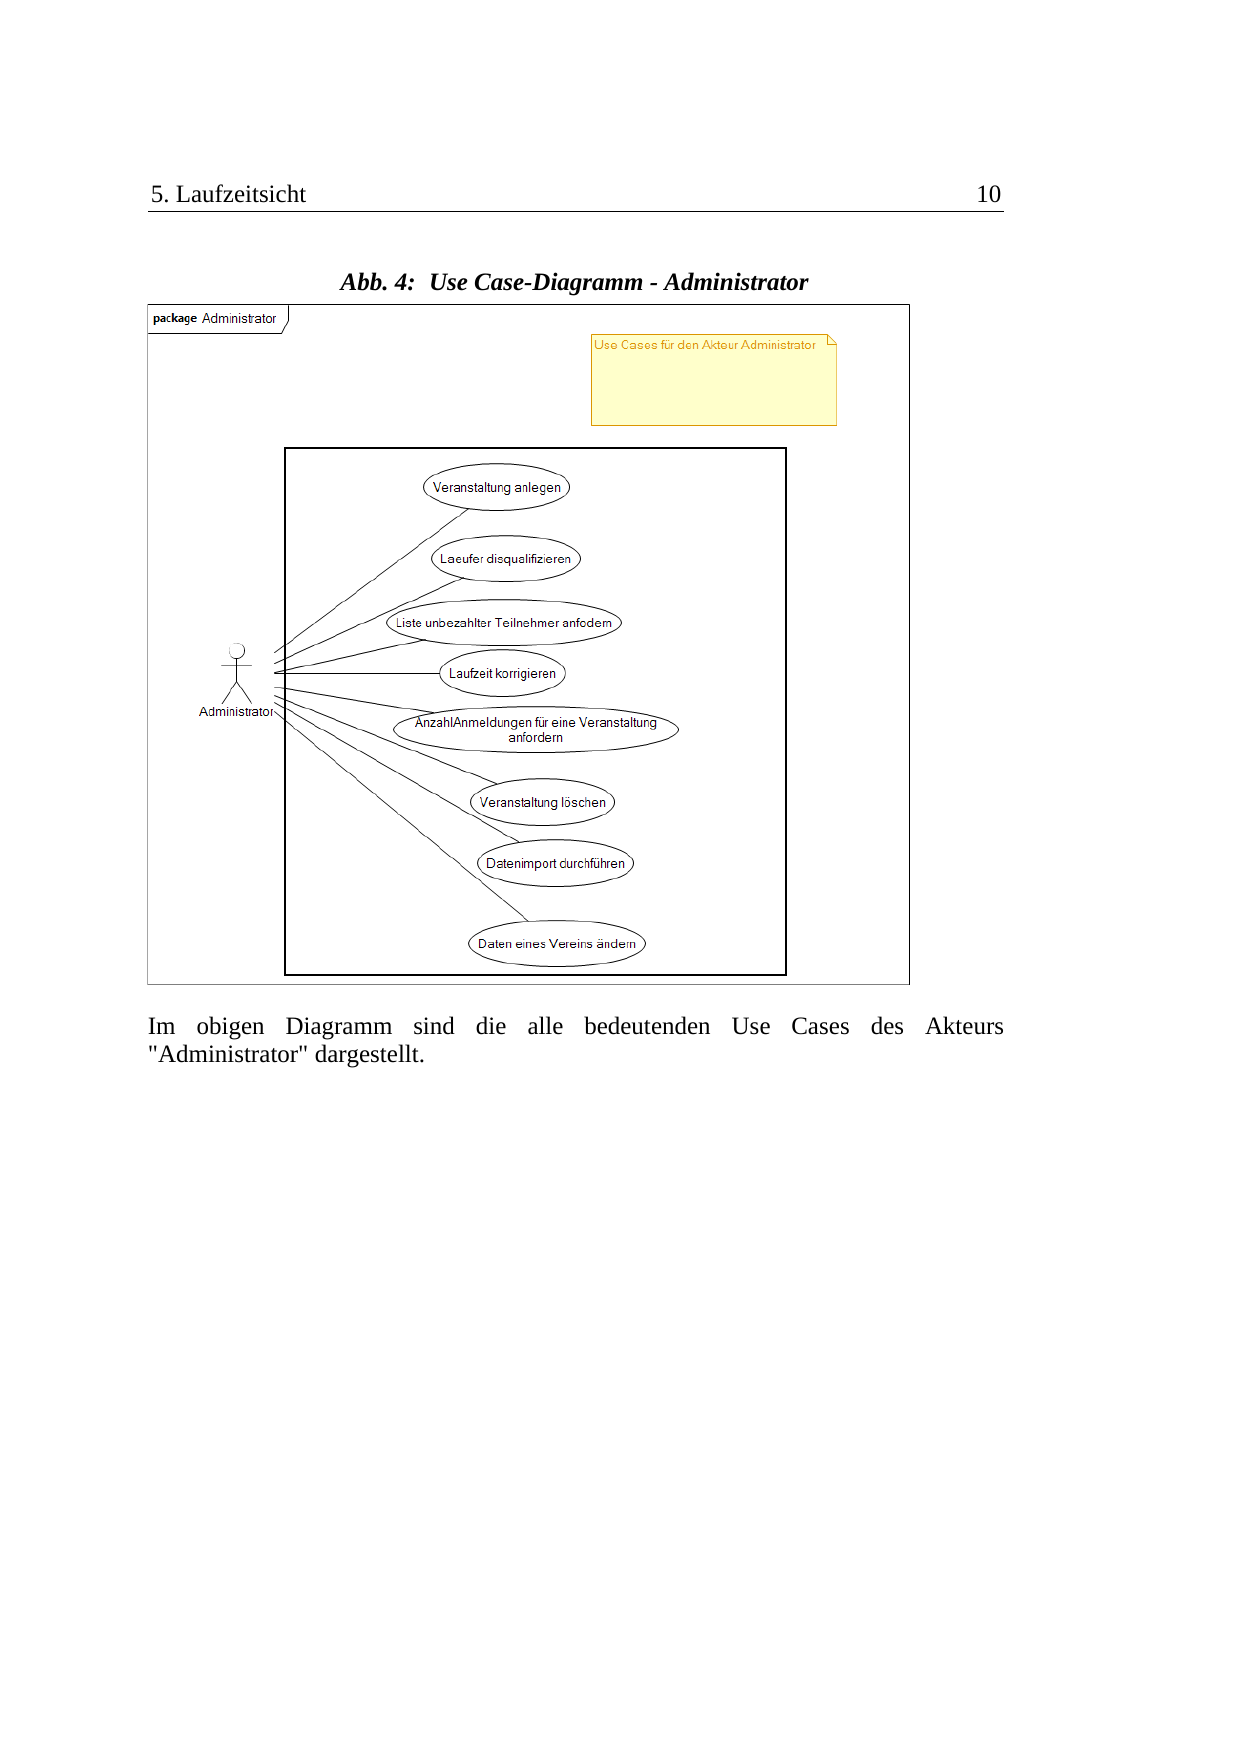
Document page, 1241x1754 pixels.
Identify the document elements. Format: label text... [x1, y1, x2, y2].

list Use Case-Diagramm - Administrator [148, 268, 1004, 296]
picture [147, 304, 1004, 985]
text Im obigen Diagramm sind die alle bedeutenden Use Cases des Akteurs "Administrator" dargestellt. [148, 1012, 1004, 1068]
